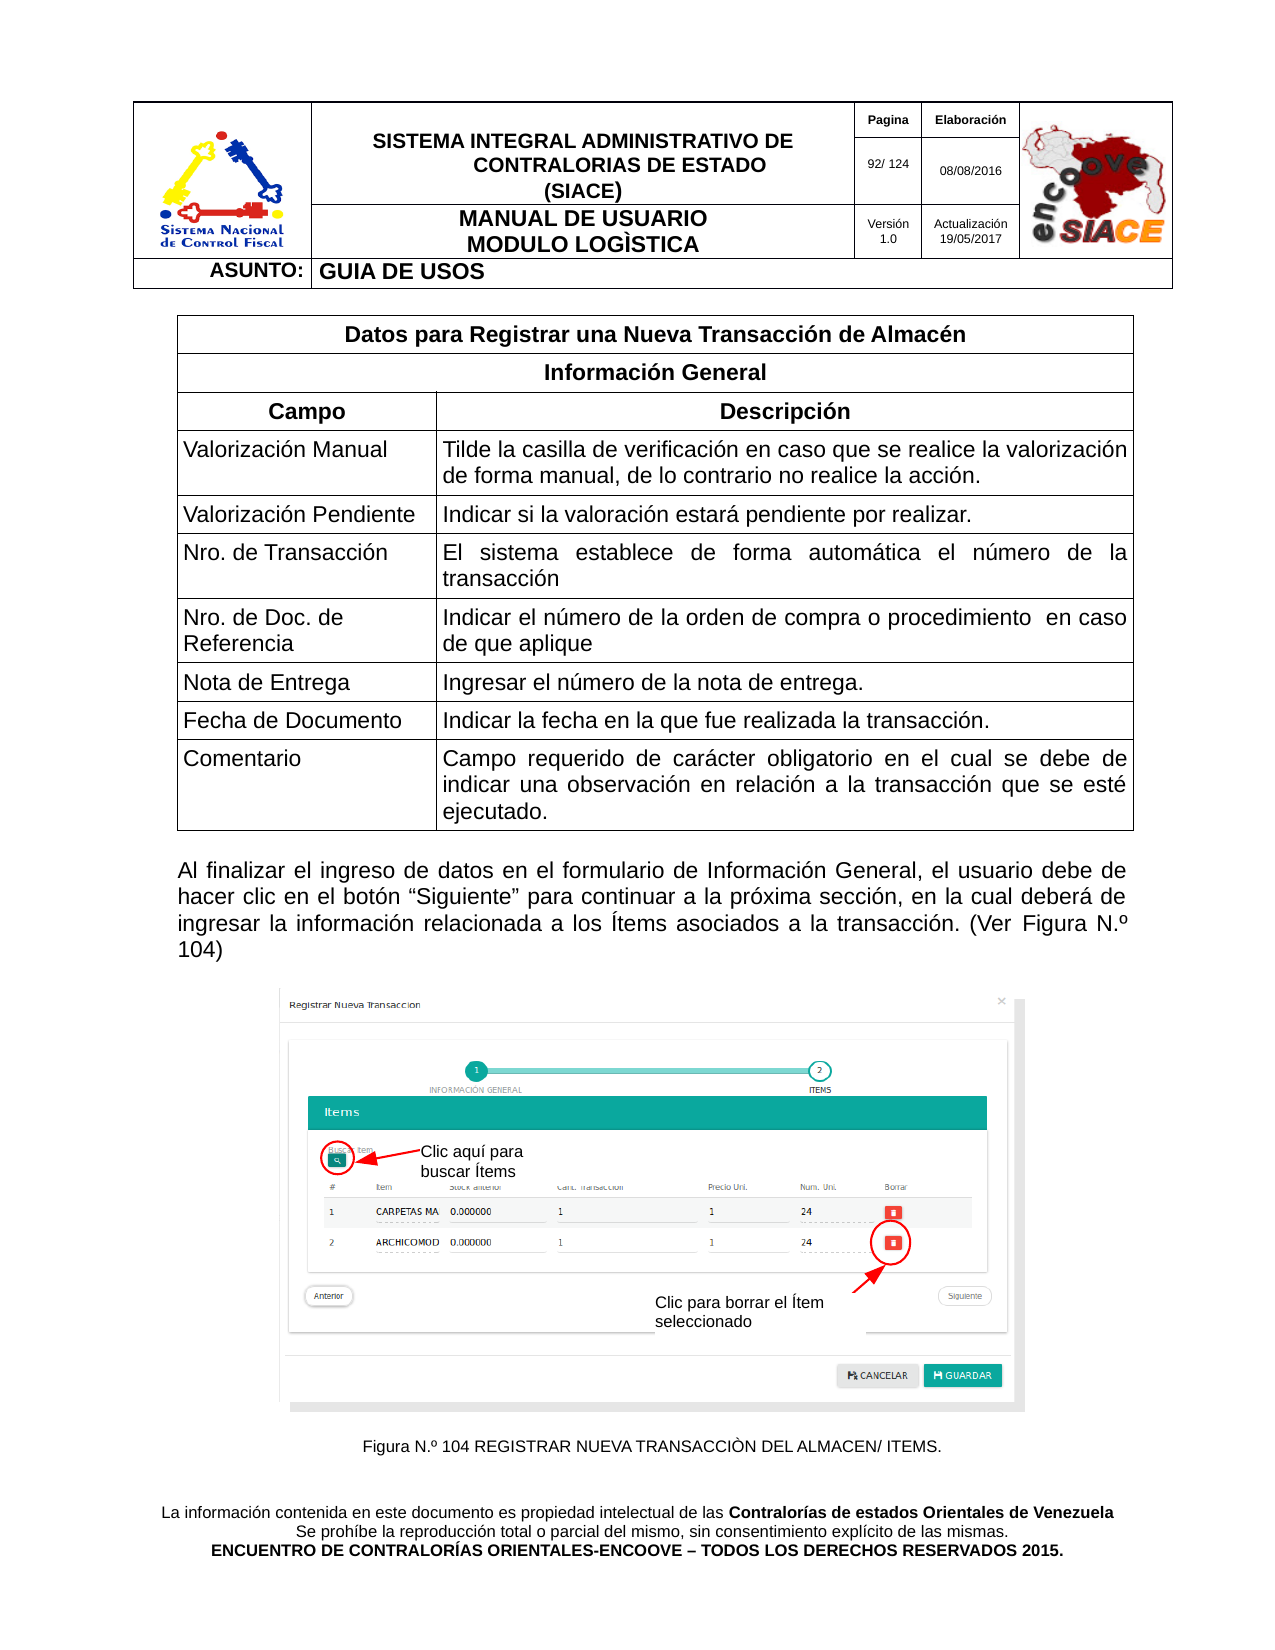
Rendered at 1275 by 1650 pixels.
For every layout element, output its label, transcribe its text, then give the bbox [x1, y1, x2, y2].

table_cell Valorización Manual [178, 431, 436, 494]
table_header Datos para Registrar una Nueva Transacción de Almacén [178, 316, 1133, 353]
table_cell Indicar la fecha en la que fue realizada la transacción. [437, 702, 1133, 739]
table_cell Tilde la casilla de verificación en caso que se realice la valorización de forma manual, de lo contrario no realice la acción. [437, 431, 1133, 494]
picture [150, 127, 296, 254]
table_cell Indicar el número de la orden de compra o procedimiento en caso de que aplique [437, 599, 1133, 662]
table_cell Comentario [178, 740, 436, 830]
text Figura N.º 104 REGISTRAR NUEVA TRANSACCIÒN DEL ALMACEN/ ITEMS. [177, 1437, 1127, 1456]
text Al finalizar el ingreso de datos en el formulario de Información General, el usuario debe de hacer clic en el botón “Siguiente” para continuar a la próxima sección, en la cual deberá de ingresar la información relacionada a los Ítems asociados a la transacción. (Ver Figura N.º 104) [177, 857, 1127, 962]
table_cell Nro. de Transacción [178, 534, 436, 597]
table_cell Nro. de Doc. de Referencia [178, 599, 436, 662]
text Clic para borrar el Ítem seleccionado [655, 1293, 866, 1331]
table_cell El sistema establece de forma automática el número de la transacción [437, 534, 1133, 597]
picture [1021, 121, 1167, 248]
table_cell Valorización Pendiente [178, 496, 436, 533]
text Clic aquí para [420, 1142, 631, 1161]
table_cell Campo requerido de carácter obligatorio en el cual se debe de indicar una observación en relación a la transacción que se esté ejecutado. [437, 740, 1133, 830]
table_cell Indicar si la valoración estará pendiente por realizar. [437, 496, 1133, 533]
table_cell Ingresar el número de la nota de entrega. [437, 663, 1133, 701]
table_cell Campo [178, 393, 436, 430]
table_cell Información General [178, 354, 1133, 391]
text buscar Ítems [420, 1161, 631, 1181]
table_cell Nota de Entrega [178, 663, 436, 701]
table_cell Fecha de Documento [178, 702, 436, 739]
table_cell Descripción [437, 393, 1133, 430]
picture [279, 988, 1015, 1402]
